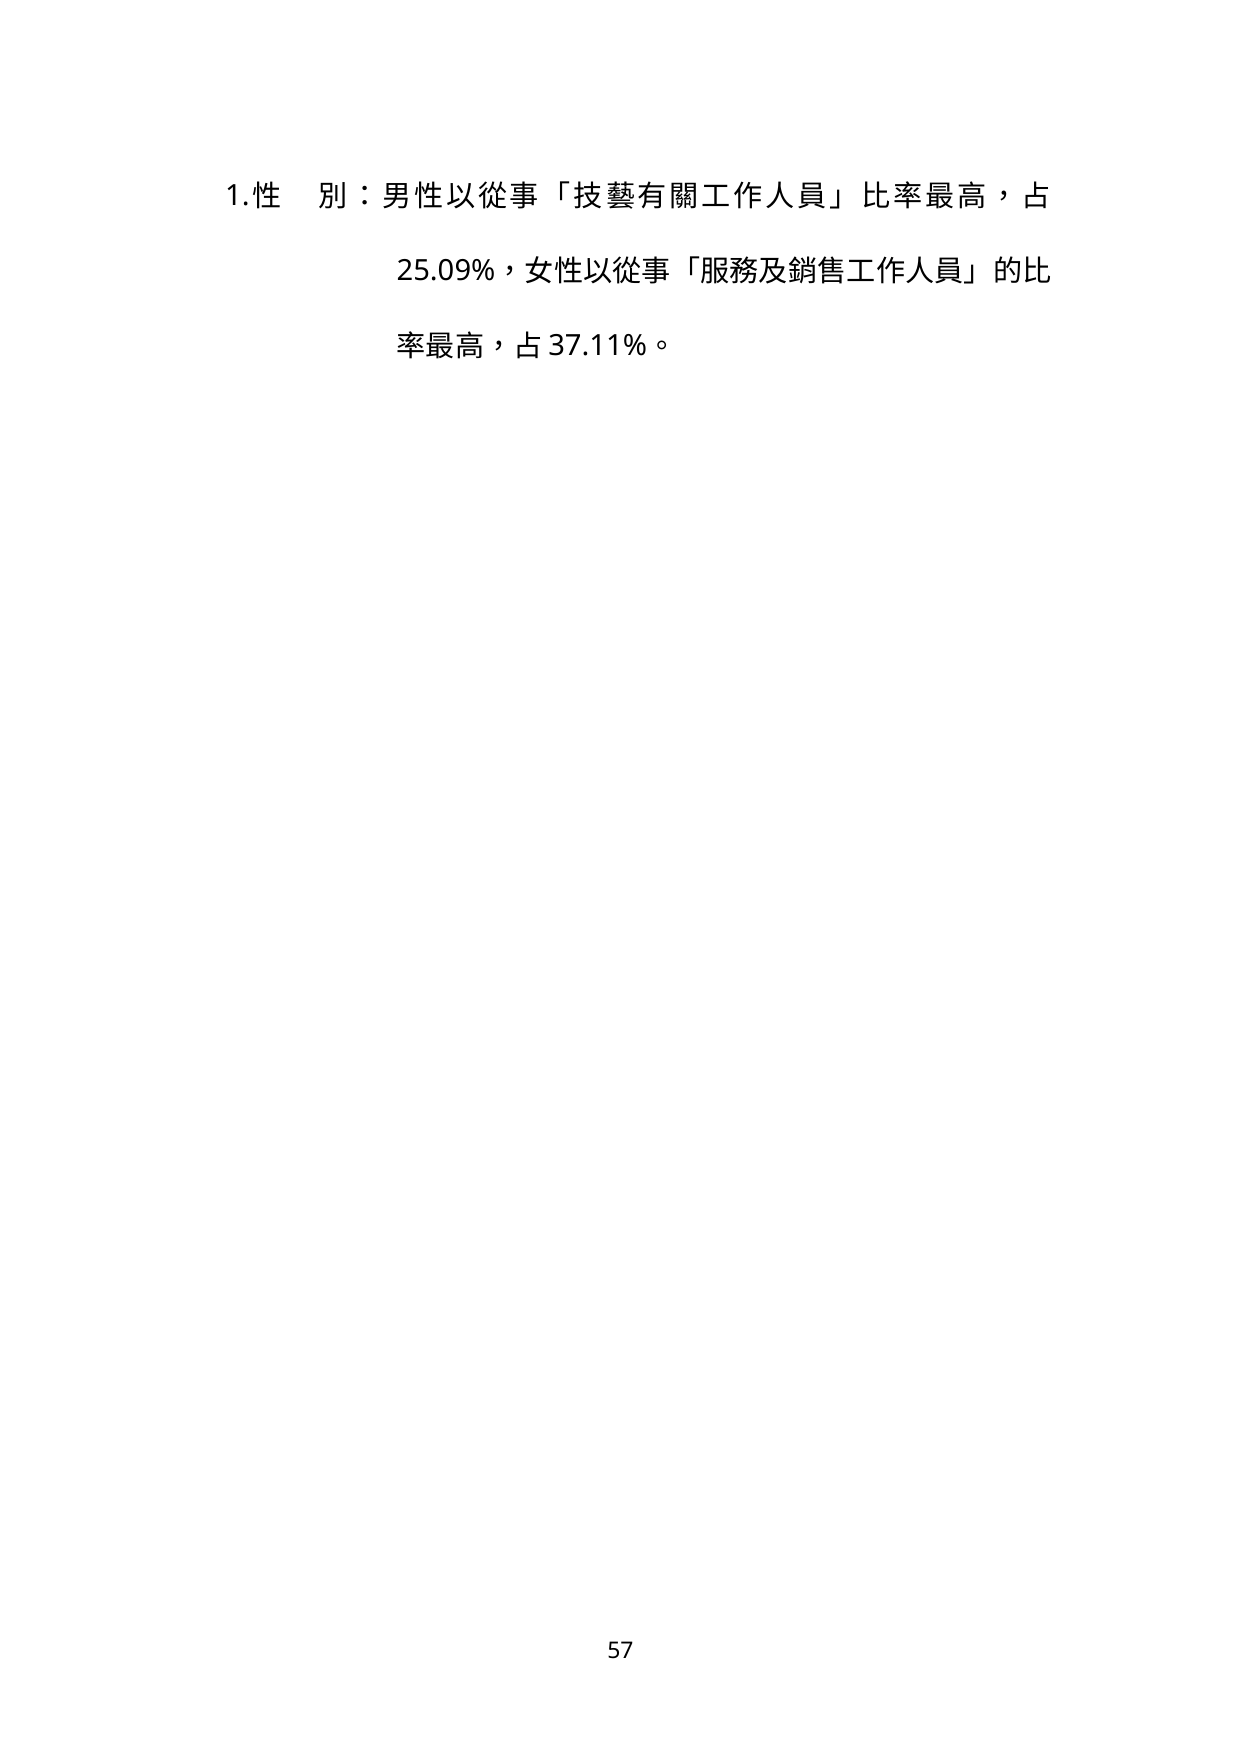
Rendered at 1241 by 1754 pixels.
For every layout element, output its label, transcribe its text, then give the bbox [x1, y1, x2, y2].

text 1.性別：男性以從事「技藝有關工作人員」比率最高，占25.09%，女性以從事「服務及銷售工作人員」的比率最高，占37.11%。 [225, 150, 1053, 375]
